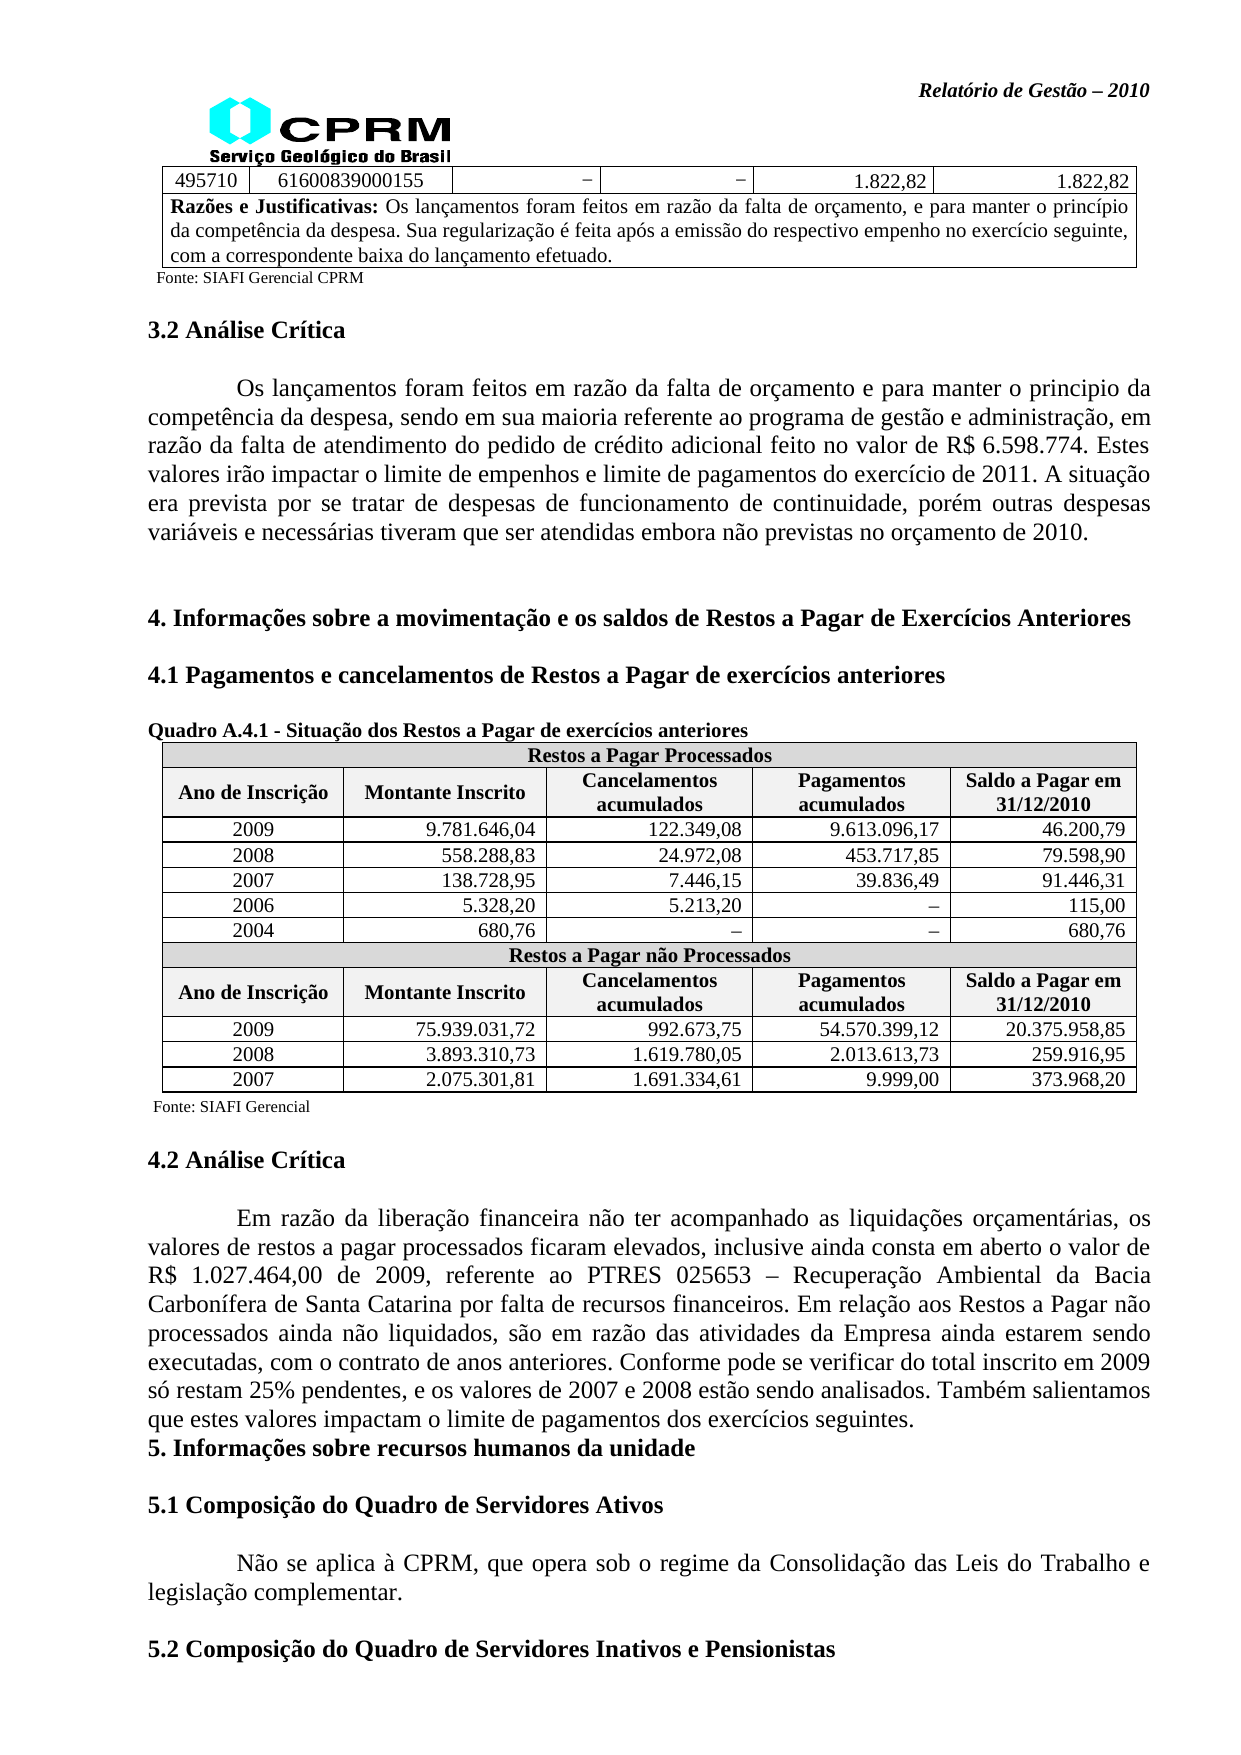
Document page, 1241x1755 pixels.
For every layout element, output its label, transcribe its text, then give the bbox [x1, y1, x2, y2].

text Em razão da liberação financeira não ter acompanhado as liquidações orçamentárias, os valores de restos a pagar processados ficaram elevados, inclusive ainda consta em aberto o valor de R$ 1.027.464,00 de 2009, referente ao PTRES 025653 – Recuperação Ambiental da Bacia Carbonífera de Santa Catarina por falta de recursos financeiros. Em relação aos Restos a Pagar não processados ainda não liquidados, são em razão das atividades da Empresa ainda estarem sendo executadas, com o contrato de anos anteriores. Conforme pode se verificar do total inscrito em 2009 só restam 25% pendentes, e os valores de 2007 e 2008 estão sendo analisados. Também salientamos que estes valores impactam o limite de pagamentos dos exercícios seguintes. [148, 1203, 1152, 1433]
table_cell 558.288,83 [344, 843, 546, 867]
table_cell 79.598,90 [951, 843, 1136, 867]
text Fonte: SIAFI Gerencial CPRM [148, 268, 1152, 287]
text Não se aplica à CPRM, que opera sob o regime da Consolidação das Leis do Trabalho e legislação complementar. [148, 1548, 1152, 1605]
text Fonte: SIAFI Gerencial [148, 1092, 1152, 1117]
text 4. Informações sobre a movimentação e os saldos de Restos a Pagar de Exercícios Anteriores [148, 603, 1152, 632]
table_cell 992.673,75 [547, 1017, 752, 1041]
table_cell Montante Inscrito [344, 768, 546, 816]
table_cell 2009 [163, 818, 343, 841]
table_cell Montante Inscrito [344, 968, 546, 1016]
table_cell 39.836,49 [753, 868, 950, 892]
table_cell 1.822,82 [754, 167, 933, 193]
table_cell 373.968,20 [951, 1068, 1136, 1091]
table_cell 54.570.399,12 [753, 1017, 950, 1041]
table_cell – [753, 893, 950, 917]
text 3.2 Análise Crítica [148, 316, 1152, 344]
table_cell Saldo a Pagar em 31/12/2010 [951, 968, 1136, 1016]
table_cell 1.822,82 [934, 167, 1136, 193]
table_cell 61600839000155 [250, 167, 452, 193]
table_cell 9.781.646,04 [344, 818, 546, 841]
table_cell Pagamentos acumulados [753, 968, 950, 1016]
table_cell 1.691.334,61 [547, 1068, 752, 1091]
table_cell 2007 [163, 1068, 343, 1091]
text Os lançamentos foram feitos em razão da falta de orçamento e para manter o principio da competência da despesa, sendo em sua maioria referente ao programa de gestão e administração, em razão da falta de atendimento do pedido de crédito adicional feito no valor de R$ 6.598.774. Estes valores irão impactar o limite de empenhos e limite de pagamentos do exercício de 2011. A situação era prevista por se tratar de despesas de funcionamento de continuidade, porém outras despesas variáveis e necessárias tiveram que ser atendidas embora não previstas no orçamento de 2010. [148, 373, 1152, 546]
table_cell 2.013.613,73 [753, 1042, 950, 1066]
text 5.1 Composição do Quadro de Servidores Ativos [148, 1490, 1152, 1519]
table_cell Pagamentos acumulados [753, 768, 950, 816]
table_cell Ano de Inscrição [163, 768, 343, 816]
table_cell – [753, 918, 950, 942]
table_cell 3.893.310,73 [344, 1042, 546, 1066]
table_cell 138.728,95 [344, 868, 546, 892]
table_cell 9.999,00 [753, 1068, 950, 1091]
table_header Restos a Pagar Processados [163, 743, 1136, 767]
table_cell 495710 [163, 167, 249, 193]
table_cell 24.972,08 [547, 843, 752, 867]
table_cell 5.213,20 [547, 893, 752, 917]
table_cell 115,00 [951, 893, 1136, 917]
table_cell – [547, 918, 752, 942]
table_cell 2004 [163, 918, 343, 942]
table_cell 7.446,15 [547, 868, 752, 892]
table_cell Restos a Pagar não Processados [163, 943, 1136, 967]
table_cell 2006 [163, 893, 343, 917]
table_cell 2008 [163, 843, 343, 867]
text 5. Informações sobre recursos humanos da unidade [148, 1433, 1152, 1462]
table_cell Saldo a Pagar em 31/12/2010 [951, 768, 1136, 816]
table_cell Cancelamentos acumulados [547, 968, 752, 1016]
text 4.1 Pagamentos e cancelamentos de Restos a Pagar de exercícios anteriores [148, 661, 1152, 689]
text 4.2 Análise Crítica [148, 1145, 1152, 1174]
table_cell − [453, 167, 600, 193]
table_cell 9.613.096,17 [753, 818, 950, 841]
table_cell 2.075.301,81 [344, 1068, 546, 1091]
table_cell 453.717,85 [753, 843, 950, 867]
table_cell 91.446,31 [951, 868, 1136, 892]
table_cell 2009 [163, 1017, 343, 1041]
table_cell Ano de Inscrição [163, 968, 343, 1016]
table_cell Razões e Justificativas: Os lançamentos foram feitos em razão da falta de orçamento, e para manter o princípio da competência da despesa. Sua regularização é feita após a emissão do respectivo empenho no exercício seguinte, com a correspondente baixa do lançamento efetuado. [163, 194, 1136, 267]
table_cell 259.916,95 [951, 1042, 1136, 1066]
table_cell 5.328,20 [344, 893, 546, 917]
table_cell 2007 [163, 868, 343, 892]
text Quadro A.4.1 - Situação dos Restos a Pagar de exercícios anteriores [148, 718, 1152, 742]
table_cell 1.619.780,05 [547, 1042, 752, 1066]
table_cell 122.349,08 [547, 818, 752, 841]
table_cell 2008 [163, 1042, 343, 1066]
table_cell 20.375.958,85 [951, 1017, 1136, 1041]
table_cell Cancelamentos acumulados [547, 768, 752, 816]
table_cell 680,76 [344, 918, 546, 942]
table_cell 75.939.031,72 [344, 1017, 546, 1041]
table_cell 46.200,79 [951, 818, 1136, 841]
table_cell 680,76 [951, 918, 1136, 942]
text 5.2 Composição do Quadro de Servidores Inativos e Pensionistas [148, 1634, 1152, 1663]
table_cell − [601, 167, 753, 193]
